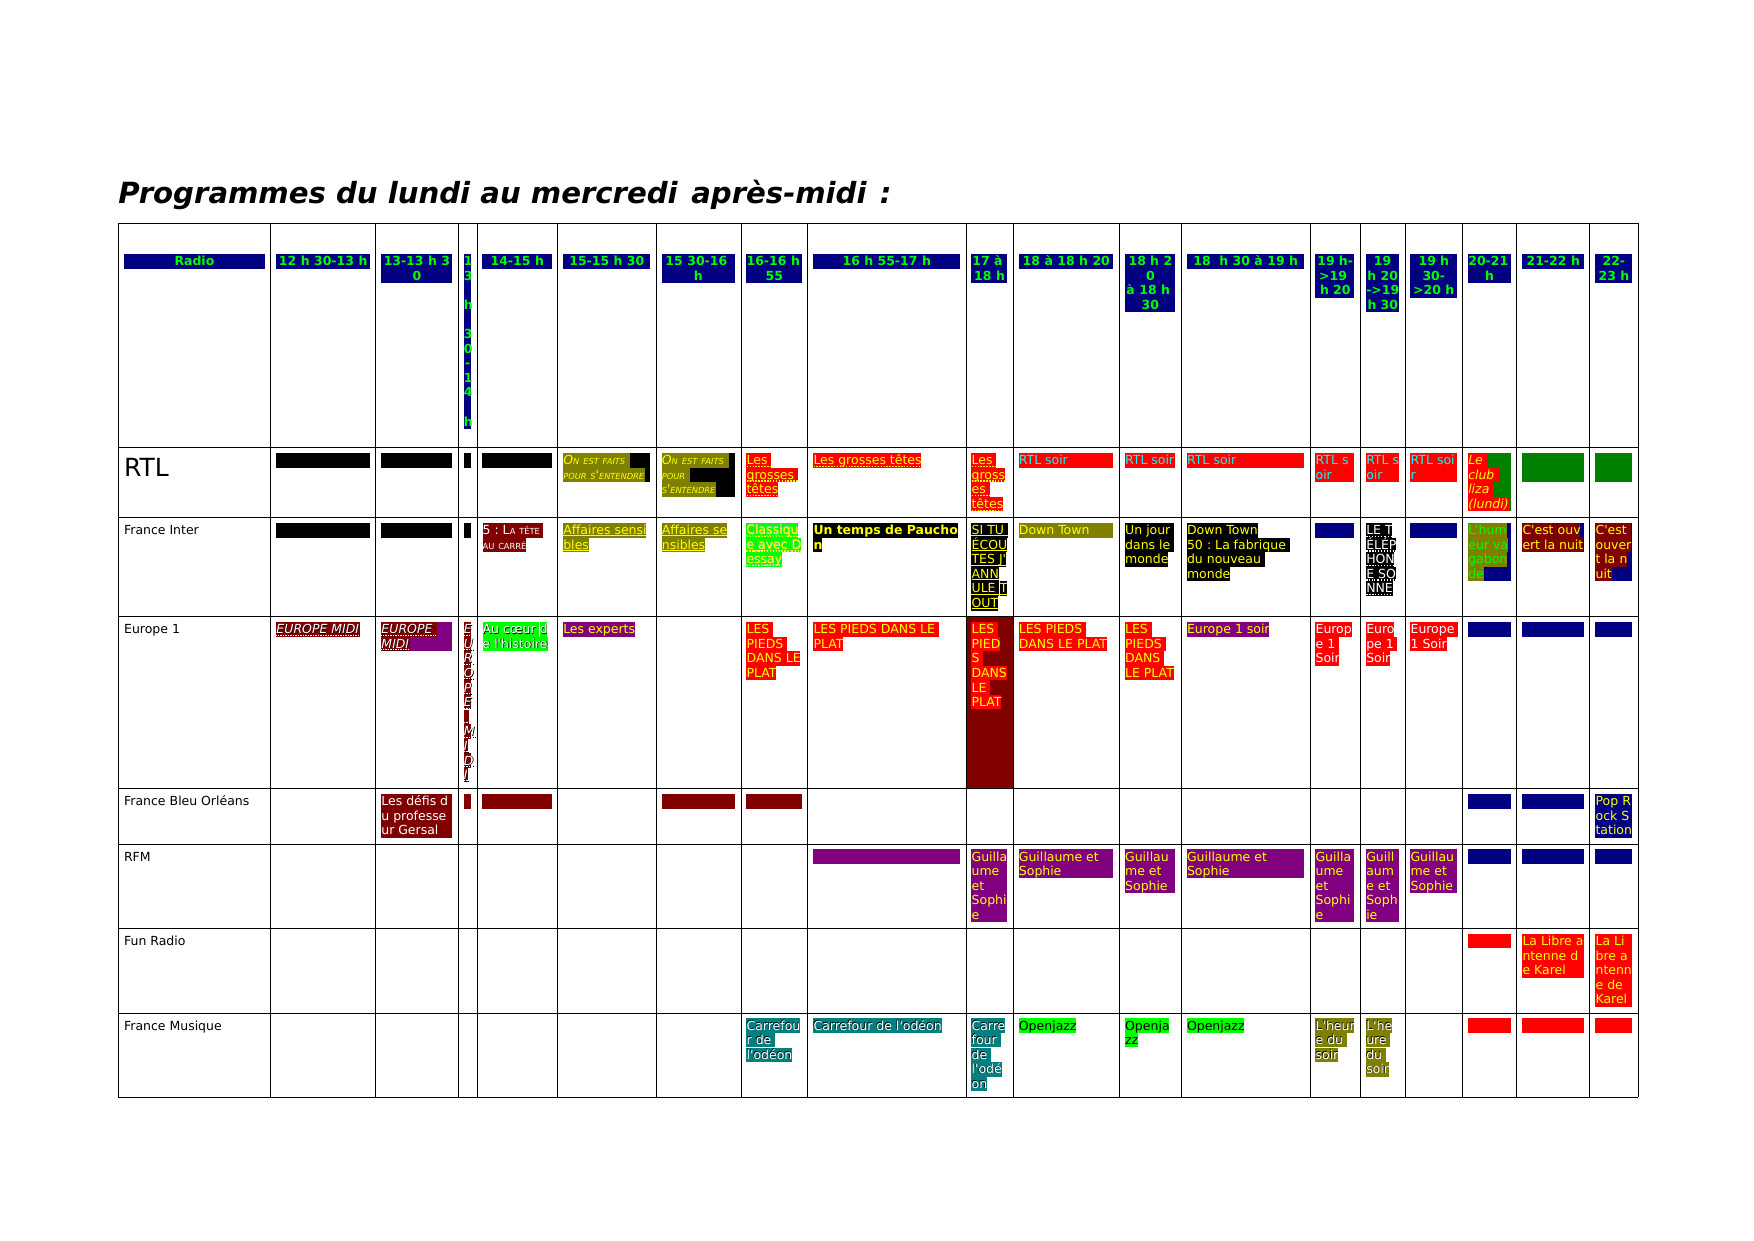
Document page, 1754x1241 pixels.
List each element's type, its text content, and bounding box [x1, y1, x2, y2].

table_cell [558, 929, 656, 1012]
table_cell [1311, 518, 1360, 616]
table_cell Europe 1 [119, 617, 270, 788]
table_cell [558, 1014, 656, 1097]
table_header 19 h 30->20 h [1406, 224, 1462, 447]
table_cell [1517, 617, 1589, 788]
table_cell Les grosses têtes [967, 448, 1013, 517]
table_cell Europe midi [271, 617, 375, 788]
table_cell Fun Radio [119, 929, 270, 1012]
table_cell [271, 1014, 375, 1097]
table_header 18 h 30 à 19 h [1182, 224, 1310, 447]
table_cell LES PIEDS DANS LE PLAT [967, 617, 1013, 788]
table_cell [967, 929, 1013, 1012]
table_cell RTL soir [1406, 448, 1462, 517]
table_cell [459, 518, 477, 616]
table_cell [376, 518, 458, 616]
table_cell Europe 1 soir [1406, 617, 1462, 788]
table_cell C'est ouvert la nuit [1517, 518, 1589, 616]
table_cell Europe 1 soir [1182, 617, 1310, 788]
table_cell RTL soir [1182, 448, 1310, 517]
table_cell Guillaume et Sophie [1182, 845, 1310, 928]
table_cell [1406, 518, 1462, 616]
table_cell [1311, 789, 1360, 843]
table_cell [478, 929, 557, 1012]
table_header 18 à 18 h 20 [1014, 224, 1119, 447]
table_header 12 h 30-13 h [271, 224, 375, 447]
table_cell Carrefour de l'odéon [967, 1014, 1013, 1097]
table_header Radio [119, 224, 270, 447]
table_cell RFM [119, 845, 270, 928]
table_cell [478, 448, 557, 517]
table_cell [657, 789, 741, 843]
table_cell [1590, 617, 1638, 788]
table_cell Le téléphone Sonne [1361, 518, 1405, 616]
table_cell Les experts [558, 617, 656, 788]
table_cell [1120, 929, 1181, 1012]
table_cell Guillaume et Sophie [1311, 845, 1360, 928]
table_cell [1311, 929, 1360, 1012]
table_cell La Libre antenne de Karel [1517, 929, 1589, 1012]
table_cell [1120, 789, 1181, 843]
table_cell [376, 448, 458, 517]
table_cell [657, 845, 741, 928]
table_header 13-13 h 30 [376, 224, 458, 447]
table_cell [1182, 789, 1310, 843]
table_cell [1463, 845, 1516, 928]
table_cell Guillaume et Sophie [967, 845, 1013, 928]
table_cell Europe 1 soir [1361, 617, 1405, 788]
table_cell [1517, 448, 1589, 517]
table_cell [1406, 1014, 1462, 1097]
table_cell 5 : La tête au carré [478, 518, 557, 616]
table_cell [478, 789, 557, 843]
table_cell France Bleu Orléans [119, 789, 270, 843]
table_header 15 30-16 h [657, 224, 741, 447]
table_cell Openjazz [1182, 1014, 1310, 1097]
table_cell [808, 845, 966, 928]
table_cell Un temps de Pauchon [808, 518, 966, 616]
table_header 22-23 h [1590, 224, 1638, 447]
table_cell [271, 448, 375, 517]
table_header 15-15 h 30 [558, 224, 656, 447]
table_cell [459, 1014, 477, 1097]
table_cell [459, 845, 477, 928]
table_cell Guillaume et Sophie [1120, 845, 1181, 928]
table_cell Les grosses têtes [808, 448, 966, 517]
table_cell [967, 789, 1013, 843]
table_cell Affaires sensibles [657, 518, 741, 616]
table_cell Les défis du professeur Gersal [376, 789, 458, 843]
table_cell [1517, 845, 1589, 928]
table_cell Guillaume et Sophie [1406, 845, 1462, 928]
table_cell [478, 1014, 557, 1097]
table_header 17 à 18 h [967, 224, 1013, 447]
table_cell [742, 929, 807, 1012]
table_cell [657, 1014, 741, 1097]
table_cell [478, 845, 557, 928]
table_cell Openjazz [1014, 1014, 1119, 1097]
table_cell On est faits pour s'entendre [657, 448, 741, 517]
table_cell [271, 929, 375, 1012]
table_cell [376, 1014, 458, 1097]
table_header 21-22 h [1517, 224, 1589, 447]
table_cell L'heure du soir [1311, 1014, 1360, 1097]
table_cell [1590, 845, 1638, 928]
table_cell Classique avec Dessay [742, 518, 807, 616]
table_cell RTL [119, 448, 270, 517]
table_header 16 h 55-17 h [808, 224, 966, 447]
table_cell Europe midi [376, 617, 458, 788]
table_cell Europe 1 soir [1311, 617, 1360, 788]
table_cell [1406, 789, 1462, 843]
table_header 16-16 h 55 [742, 224, 807, 447]
table_cell France Inter [119, 518, 270, 616]
table_cell Guillaume et Sophie [1361, 845, 1405, 928]
table_cell [271, 845, 375, 928]
table_cell Carrefour de l'odéon [808, 1014, 966, 1097]
table_cell LES PIEDS DANS LE PLAT [1014, 617, 1119, 788]
table_cell [1517, 1014, 1589, 1097]
table_cell Guillaume et Sophie [1014, 845, 1119, 928]
table_cell [271, 518, 375, 616]
subtitle Programmes du lundi au mercredi après-midi : [118, 177, 1636, 211]
table_cell [1463, 789, 1516, 843]
table_cell [376, 929, 458, 1012]
table_cell La Libre antenne de Karel [1590, 929, 1638, 1012]
table_cell [657, 929, 741, 1012]
table_header 19 h->19 h 20 [1311, 224, 1360, 447]
table_cell L'humeur vagabonde [1463, 518, 1516, 616]
table_cell RTL soir [1361, 448, 1405, 517]
table_cell [271, 789, 375, 843]
table_cell Carrefour de l'odéon [742, 1014, 807, 1097]
table_cell [558, 789, 656, 843]
table_header 14-15 h [478, 224, 557, 447]
table_header 13 h 30-14 h [459, 224, 477, 447]
table_header 19 h 20->19 h 30 [1361, 224, 1405, 447]
table_cell [1590, 448, 1638, 517]
table_header 20-21 h [1463, 224, 1516, 447]
table_cell [1463, 1014, 1516, 1097]
table_cell Un jour dans le monde [1120, 518, 1181, 616]
table_cell [459, 929, 477, 1012]
table_cell RTL soir [1311, 448, 1360, 517]
table_cell [1463, 929, 1516, 1012]
table_cell Le club liza (lundi) [1463, 448, 1516, 517]
table_cell L'heure du soir [1361, 1014, 1405, 1097]
table_cell [657, 617, 741, 788]
table_cell Les grosses têtes [742, 448, 807, 517]
table_cell [808, 789, 966, 843]
table_cell [459, 789, 477, 843]
table_cell [742, 845, 807, 928]
table_cell LES PIEDS DANS LE PLAT [808, 617, 966, 788]
table_cell [376, 845, 458, 928]
table_cell On est faits pour s'entendre [558, 448, 656, 517]
table_cell Europe midi [459, 617, 477, 788]
table_cell [459, 448, 477, 517]
table_cell [1590, 1014, 1638, 1097]
table_cell [1361, 789, 1405, 843]
table_cell Affaires sensibles [558, 518, 656, 616]
table_cell [742, 789, 807, 843]
table_cell [1014, 789, 1119, 843]
table_cell [1517, 789, 1589, 843]
table_cell [1014, 929, 1119, 1012]
table_cell [808, 929, 966, 1012]
table_cell [1406, 929, 1462, 1012]
table_cell [1182, 929, 1310, 1012]
table_cell RTL soir [1120, 448, 1181, 517]
table_cell Down Town [1014, 518, 1119, 616]
table_cell RTL soir [1014, 448, 1119, 517]
table_cell [1361, 929, 1405, 1012]
table_cell Si tu écoutes j'annule tout [967, 518, 1013, 616]
table_cell C'est ouvert la nuit [1590, 518, 1638, 616]
table_cell Down Town 50 : La fabrique du nouveau monde [1182, 518, 1310, 616]
table_cell LES PIEDS DANS LE PLAT [742, 617, 807, 788]
table_cell LES PIEDS DANS LE PLAT [1120, 617, 1181, 788]
table_cell [1463, 617, 1516, 788]
table_header 18 h 20 à 18 h 30 [1120, 224, 1181, 447]
table_cell France Musique [119, 1014, 270, 1097]
table_cell [558, 845, 656, 928]
table_cell Au cœur de l'histoire [478, 617, 557, 788]
table_cell Pop Rock Station [1590, 789, 1638, 843]
table_cell Openjazz [1120, 1014, 1181, 1097]
